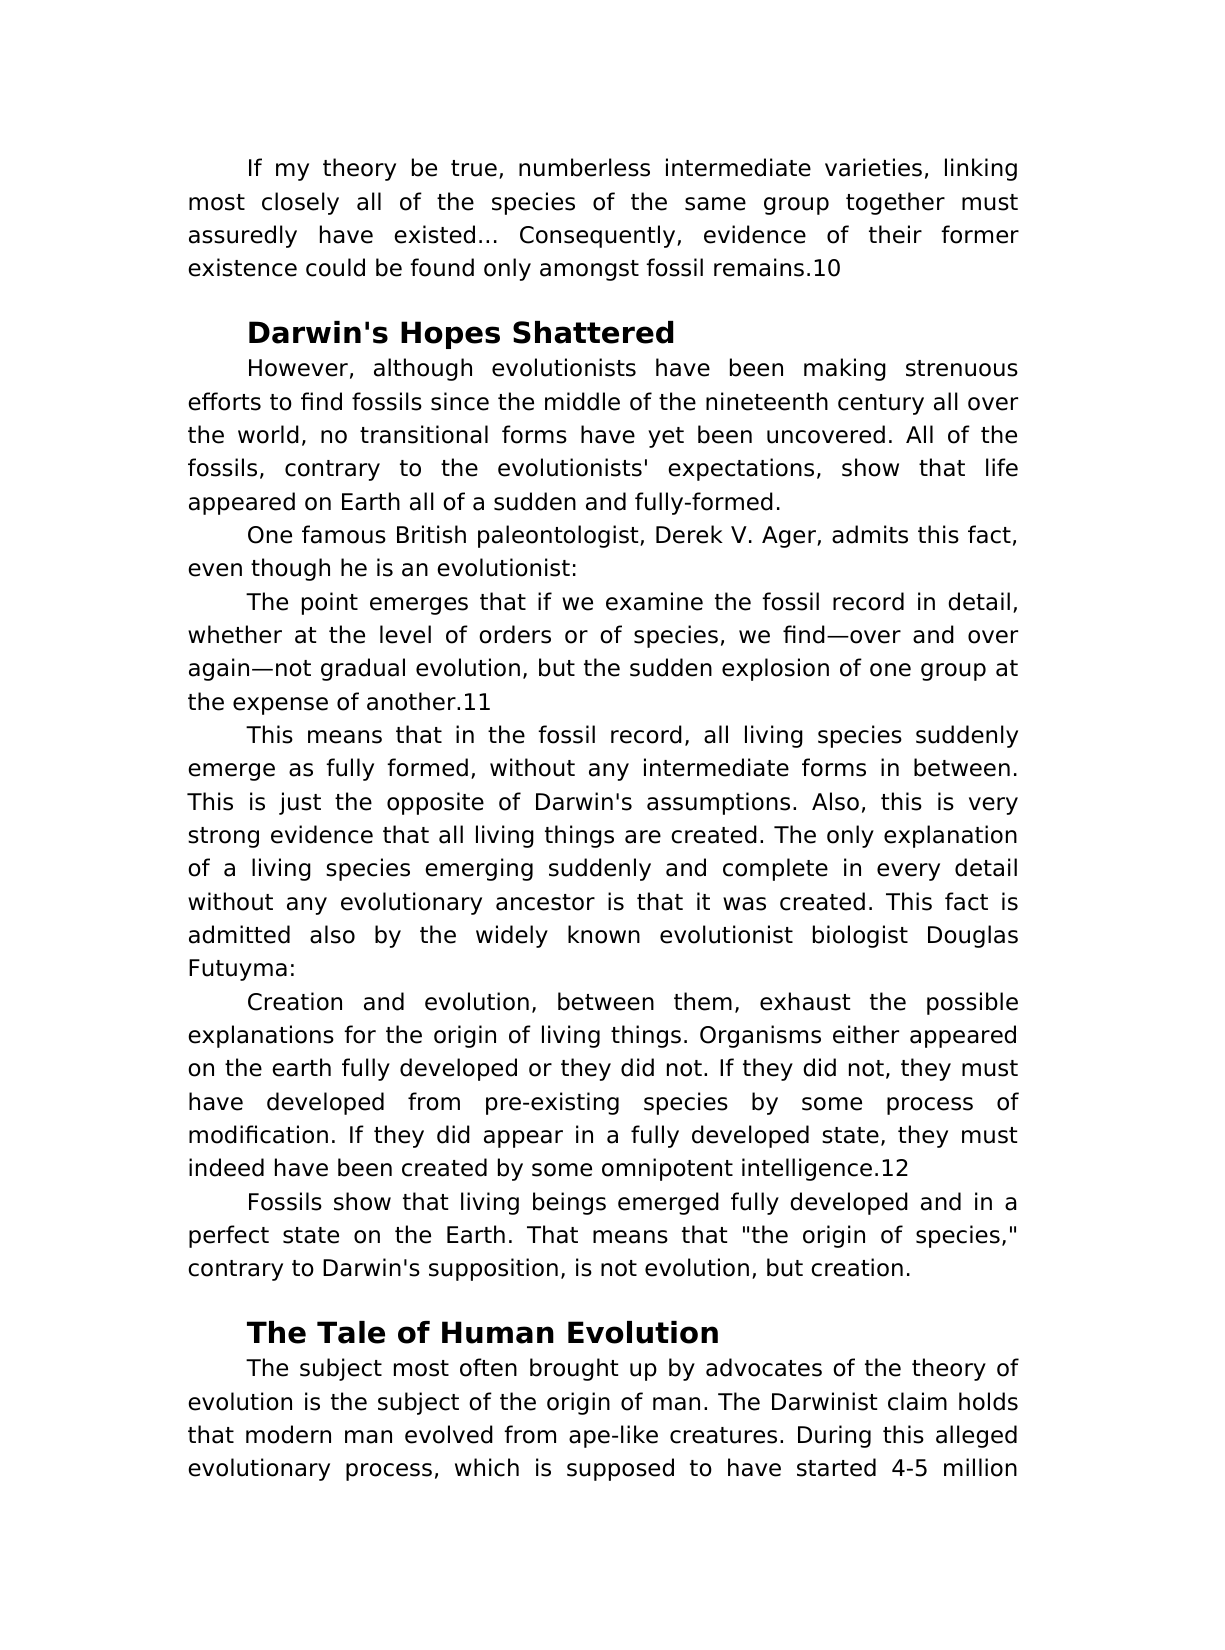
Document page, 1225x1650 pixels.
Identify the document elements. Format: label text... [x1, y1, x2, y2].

text This means that in the fossil record, all living species suddenly emerge as fully formed, without any intermediate forms in between. This is just the opposite of Darwin's assumptions. Also, this is very strong evidence that all living things are created. The only explanation of a living species emerging suddenly and complete in every detail without any evolutionary ancestor is that it was created. This fact is admitted also by the widely known evolutionist biologist Douglas Futuyma: [187, 717, 1020, 983]
text Fossils show that living beings emerged fully developed and in a perfect state on the Earth. That means that "the origin of species," contrary to Darwin's supposition, is not evolution, but creation. [187, 1183, 1020, 1283]
text However, although evolutionists have been making strenuous efforts to find fossils since the middle of the nineteenth century all over the world, no transitional forms have yet been uncovered. All of the fossils, contrary to the evolutionists' expectations, show that life appeared on Earth all of a sudden and fully-formed. [187, 350, 1020, 517]
text If my theory be true, numberless intermediate varieties, linking most closely all of the species of the same group together must assuredly have existed... Consequently, evidence of their former existence could be found only amongst fossil remains.10 [187, 150, 1020, 283]
text One famous British paleontologist, Derek V. Ager, admits this fact, even though he is an evolutionist: [187, 517, 1020, 583]
text The point emerges that if we examine the fossil record in detail, whether at the level of orders or of species, we find—over and over again—not gradual evolution, but the sudden explosion of one group at the expense of another.11 [187, 583, 1020, 717]
text Darwin's Hopes Shattered [187, 317, 1020, 350]
text Creation and evolution, between them, exhaust the possible explanations for the origin of living things. Organisms either appeared on the earth fully developed or they did not. If they did not, they must have developed from pre-existing species by some process of modification. If they did appear in a fully developed state, they must indeed have been created by some omnipotent intelligence.12 [187, 983, 1020, 1183]
text The subject most often brought up by advocates of the theory of evolution is the subject of the origin of man. The Darwinist claim holds that modern man evolved from ape-like creatures. During this alleged evolutionary process, which is supposed to have started 4-5 million [187, 1350, 1020, 1483]
text The Tale of Human Evolution [187, 1317, 1020, 1350]
